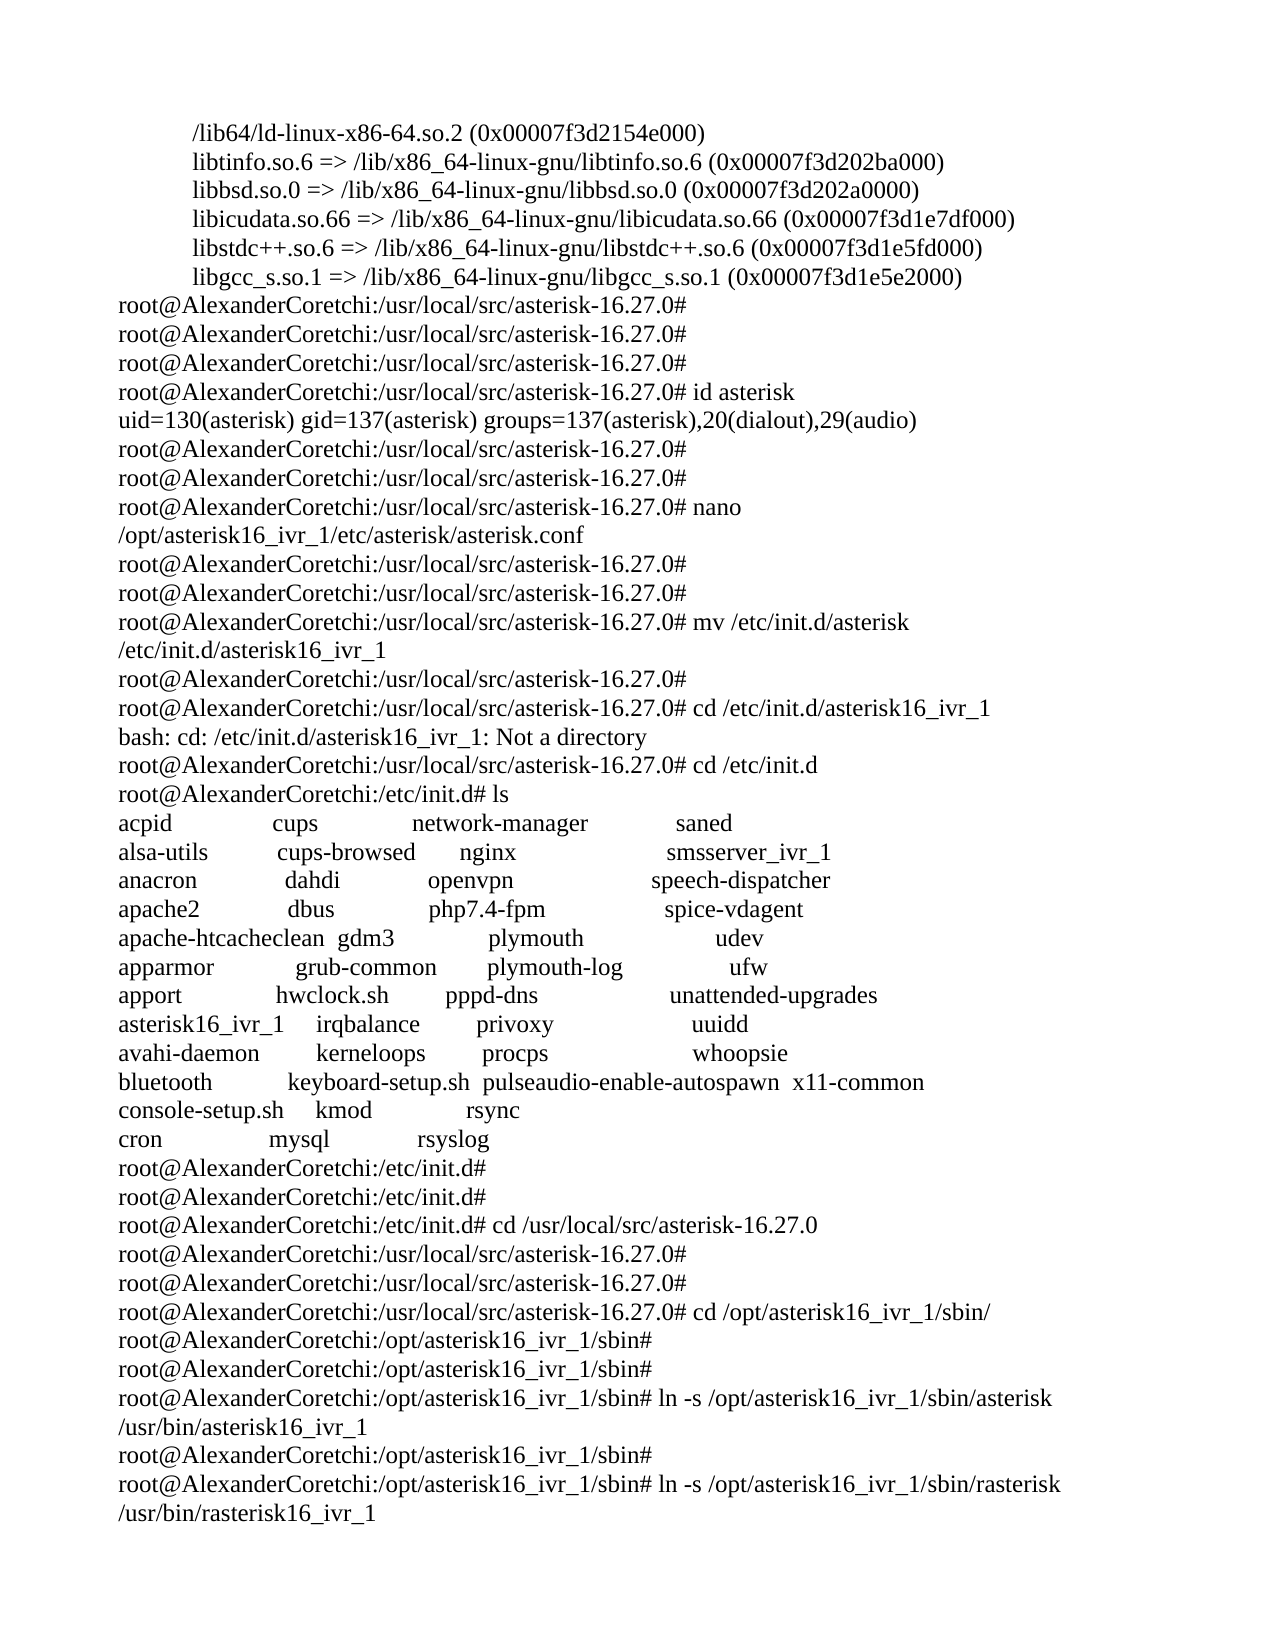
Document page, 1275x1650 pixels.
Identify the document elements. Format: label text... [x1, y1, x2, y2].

text root@AlexanderCoretchi:/etc/init.d# cd /usr/local/src/asterisk-16.27.0 [118, 1211, 1157, 1239]
text root@AlexanderCoretchi:/usr/local/src/asterisk-16.27.0# mv /etc/init.d/asterisk /etc/init.d/asterisk16_ivr_1 [118, 607, 1157, 664]
text root@AlexanderCoretchi:/usr/local/src/asterisk-16.27.0# [118, 348, 1157, 377]
text apparmor grub-common plymouth-log ufw [118, 952, 1157, 981]
text asterisk16_ivr_1 irqbalance privoxy uuidd [118, 1009, 1157, 1038]
text apache-htcacheclean gdm3 plymouth udev [118, 923, 1157, 952]
text root@AlexanderCoretchi:/usr/local/src/asterisk-16.27.0# id asterisk [118, 377, 1157, 406]
text root@AlexanderCoretchi:/opt/asterisk16_ivr_1/sbin# ln -s /opt/asterisk16_ivr_1/sbin/asterisk /usr/bin/asterisk16_ivr_1 [118, 1383, 1157, 1441]
text bluetooth keyboard-setup.sh pulseaudio-enable-autospawn x11-common [118, 1067, 1157, 1096]
text root@AlexanderCoretchi:/usr/local/src/asterisk-16.27.0# cd /etc/init.d/asterisk16_ivr_1 [118, 693, 1157, 722]
text root@AlexanderCoretchi:/usr/local/src/asterisk-16.27.0# cd /etc/init.d [118, 751, 1157, 779]
text libicudata.so.66 => /lib/x86_64-linux-gnu/libicudata.so.66 (0x00007f3d1e7df000) [118, 204, 1157, 233]
text bash: cd: /etc/init.d/asterisk16_ivr_1: Not a directory [118, 722, 1157, 751]
text libstdc++.so.6 => /lib/x86_64-linux-gnu/libstdc++.so.6 (0x00007f3d1e5fd000) [118, 233, 1157, 262]
text root@AlexanderCoretchi:/opt/asterisk16_ivr_1/sbin# [118, 1441, 1157, 1469]
text root@AlexanderCoretchi:/usr/local/src/asterisk-16.27.0# [118, 463, 1157, 492]
text root@AlexanderCoretchi:/opt/asterisk16_ivr_1/sbin# ln -s /opt/asterisk16_ivr_1/sbin/rasterisk /usr/bin/rasterisk16_ivr_1 [118, 1469, 1157, 1527]
text root@AlexanderCoretchi:/opt/asterisk16_ivr_1/sbin# [118, 1326, 1157, 1354]
text root@AlexanderCoretchi:/usr/local/src/asterisk-16.27.0# cd /opt/asterisk16_ivr_1/sbin/ [118, 1297, 1157, 1326]
text root@AlexanderCoretchi:/etc/init.d# [118, 1153, 1157, 1182]
text root@AlexanderCoretchi:/usr/local/src/asterisk-16.27.0# [118, 1239, 1157, 1268]
text root@AlexanderCoretchi:/usr/local/src/asterisk-16.27.0# [118, 434, 1157, 463]
text console-setup.sh kmod rsync [118, 1096, 1157, 1124]
text root@AlexanderCoretchi:/opt/asterisk16_ivr_1/sbin# [118, 1354, 1157, 1383]
text anacron dahdi openvpn speech-dispatcher [118, 866, 1157, 894]
text libtinfo.so.6 => /lib/x86_64-linux-gnu/libtinfo.so.6 (0x00007f3d202ba000) [118, 147, 1157, 176]
text root@AlexanderCoretchi:/usr/local/src/asterisk-16.27.0# [118, 1268, 1157, 1297]
text root@AlexanderCoretchi:/usr/local/src/asterisk-16.27.0# nano /opt/asterisk16_ivr_1/etc/asterisk/asterisk.conf [118, 492, 1157, 549]
text /lib64/ld-linux-x86-64.so.2 (0x00007f3d2154e000) [118, 118, 1157, 147]
text avahi-daemon kerneloops procps whoopsie [118, 1038, 1157, 1067]
text root@AlexanderCoretchi:/usr/local/src/asterisk-16.27.0# [118, 664, 1157, 693]
text cron mysql rsyslog [118, 1124, 1157, 1153]
text root@AlexanderCoretchi:/usr/local/src/asterisk-16.27.0# [118, 291, 1157, 319]
text uid=130(asterisk) gid=137(asterisk) groups=137(asterisk),20(dialout),29(audio) [118, 406, 1157, 434]
text libbsd.so.0 => /lib/x86_64-linux-gnu/libbsd.so.0 (0x00007f3d202a0000) [118, 176, 1157, 204]
text alsa-utils cups-browsed nginx smsserver_ivr_1 [118, 837, 1157, 866]
text root@AlexanderCoretchi:/etc/init.d# ls [118, 779, 1157, 808]
text apport hwclock.sh pppd-dns unattended-upgrades [118, 981, 1157, 1009]
text root@AlexanderCoretchi:/etc/init.d# [118, 1182, 1157, 1211]
text libgcc_s.so.1 => /lib/x86_64-linux-gnu/libgcc_s.so.1 (0x00007f3d1e5e2000) [118, 262, 1157, 291]
text root@AlexanderCoretchi:/usr/local/src/asterisk-16.27.0# [118, 319, 1157, 348]
text root@AlexanderCoretchi:/usr/local/src/asterisk-16.27.0# [118, 549, 1157, 578]
text apache2 dbus php7.4-fpm spice-vdagent [118, 894, 1157, 923]
text acpid cups network-manager saned [118, 808, 1157, 837]
text root@AlexanderCoretchi:/usr/local/src/asterisk-16.27.0# [118, 578, 1157, 607]
